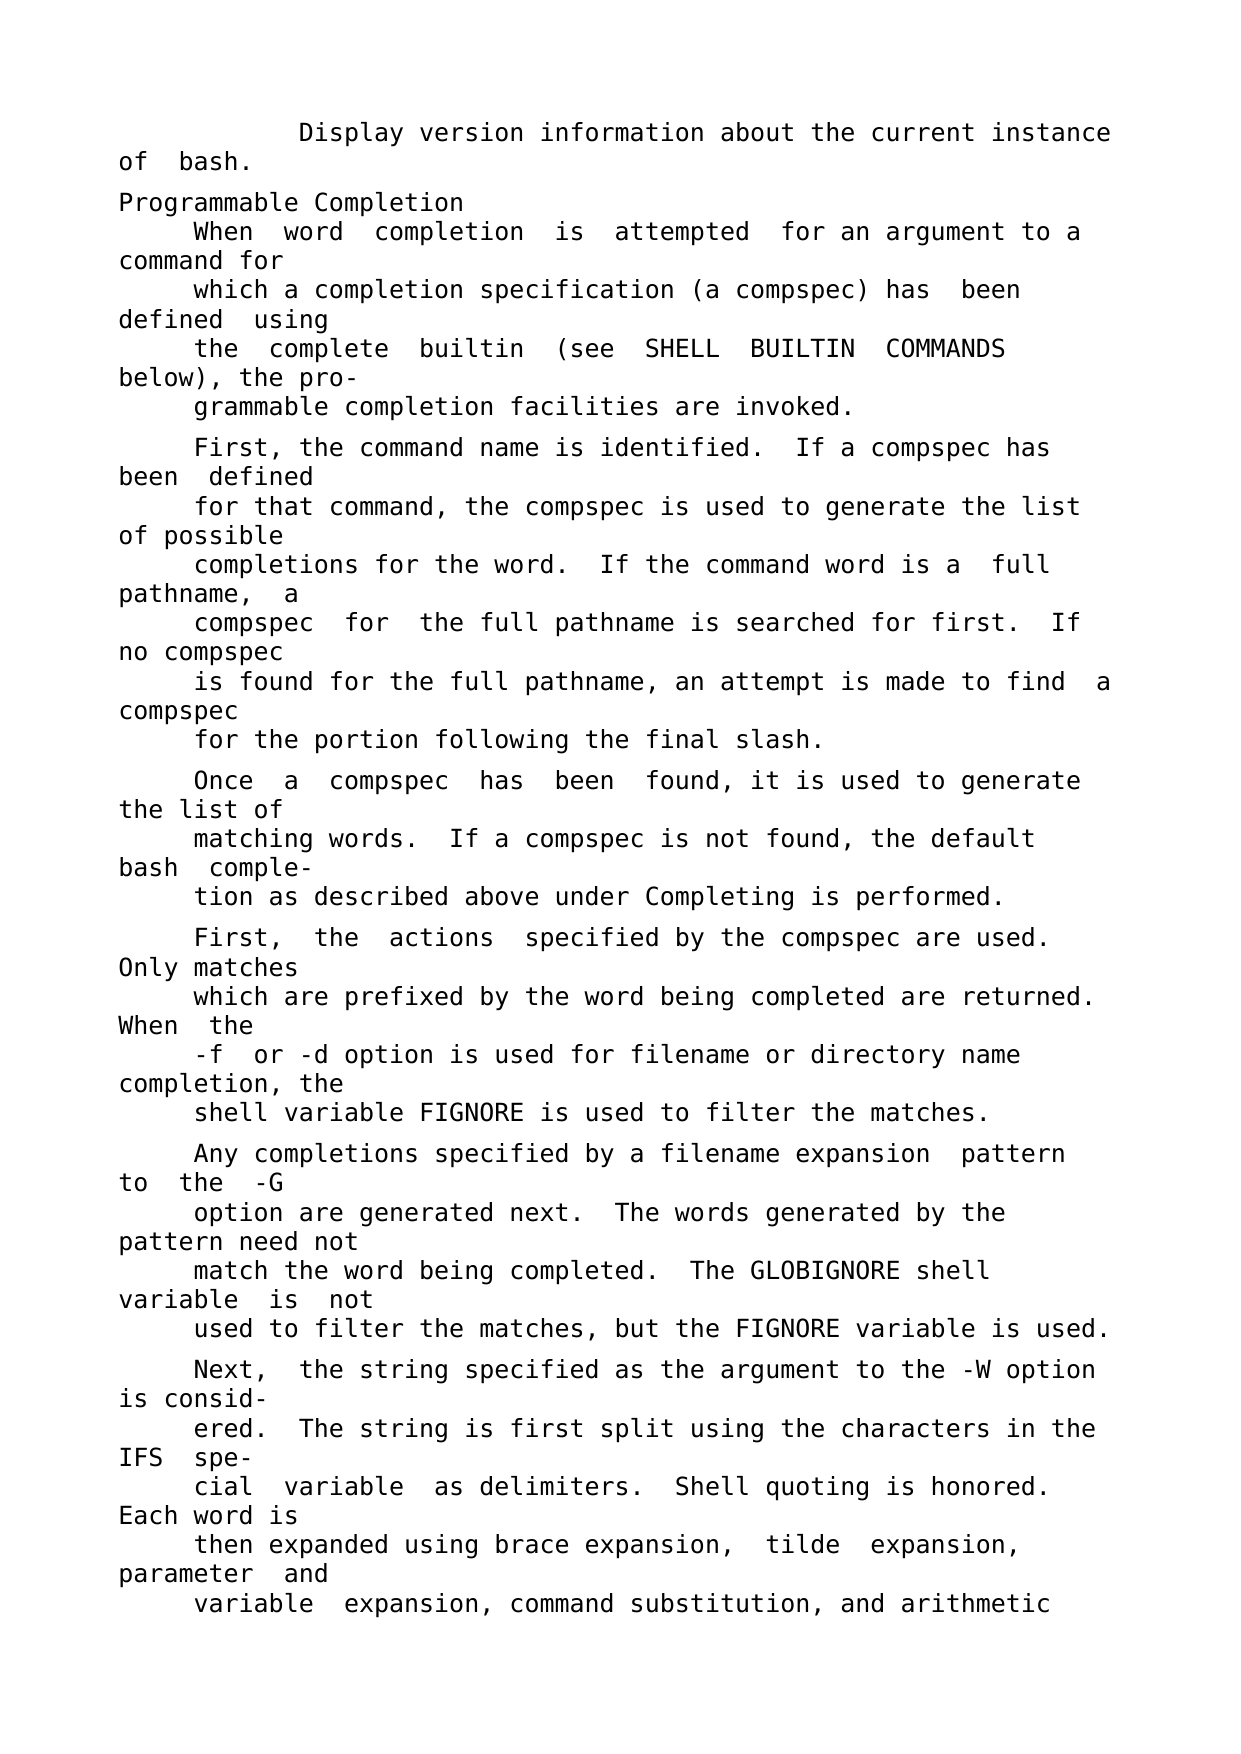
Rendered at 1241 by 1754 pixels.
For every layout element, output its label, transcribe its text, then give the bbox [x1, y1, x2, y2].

text First, the command name is identified. If a compspec has been defined for that command, the compspec is used to generate the list of possible completions for the word. If the command word is a full pathname, a compspec for the full pathname is searched for first. If no compspec is found for the full pathname, an attempt is made to find a compspec for the portion following the final slash. [118, 433, 1122, 754]
text Once a compspec has been found, it is used to generate the list of matching words. If a compspec is not found, the default bash comple- tion as described above under Completing is performed. [118, 766, 1122, 912]
text Any completions specified by a filename expansion pattern to the -G option are generated next. The words generated by the pattern need not match the word being completed. The GLOBIGNORE shell variable is not used to filter the matches, but the FIGNORE variable is used. [118, 1139, 1122, 1344]
text Programmable Completion When word completion is attempted for an argument to a command for which a completion specification (a compspec) has been defined using the complete builtin (see SHELL BUILTIN COMMANDS below), the pro- grammable completion facilities are invoked. [118, 188, 1122, 422]
text Next, the string specified as the argument to the -W option is consid- ered. The string is first split using the characters in the IFS spe- cial variable as delimiters. Shell quoting is honored. Each word is then expanded using brace expansion, tilde expansion, parameter and variable expansion, command substitution, and arithmetic [118, 1355, 1122, 1618]
text First, the actions specified by the compspec are used. Only matches which are prefixed by the word being completed are returned. When the -f or -d option is used for filename or directory name completion, the shell variable FIGNORE is used to filter the matches. [118, 923, 1122, 1128]
text Display version information about the current instance of bash. [118, 118, 1122, 176]
